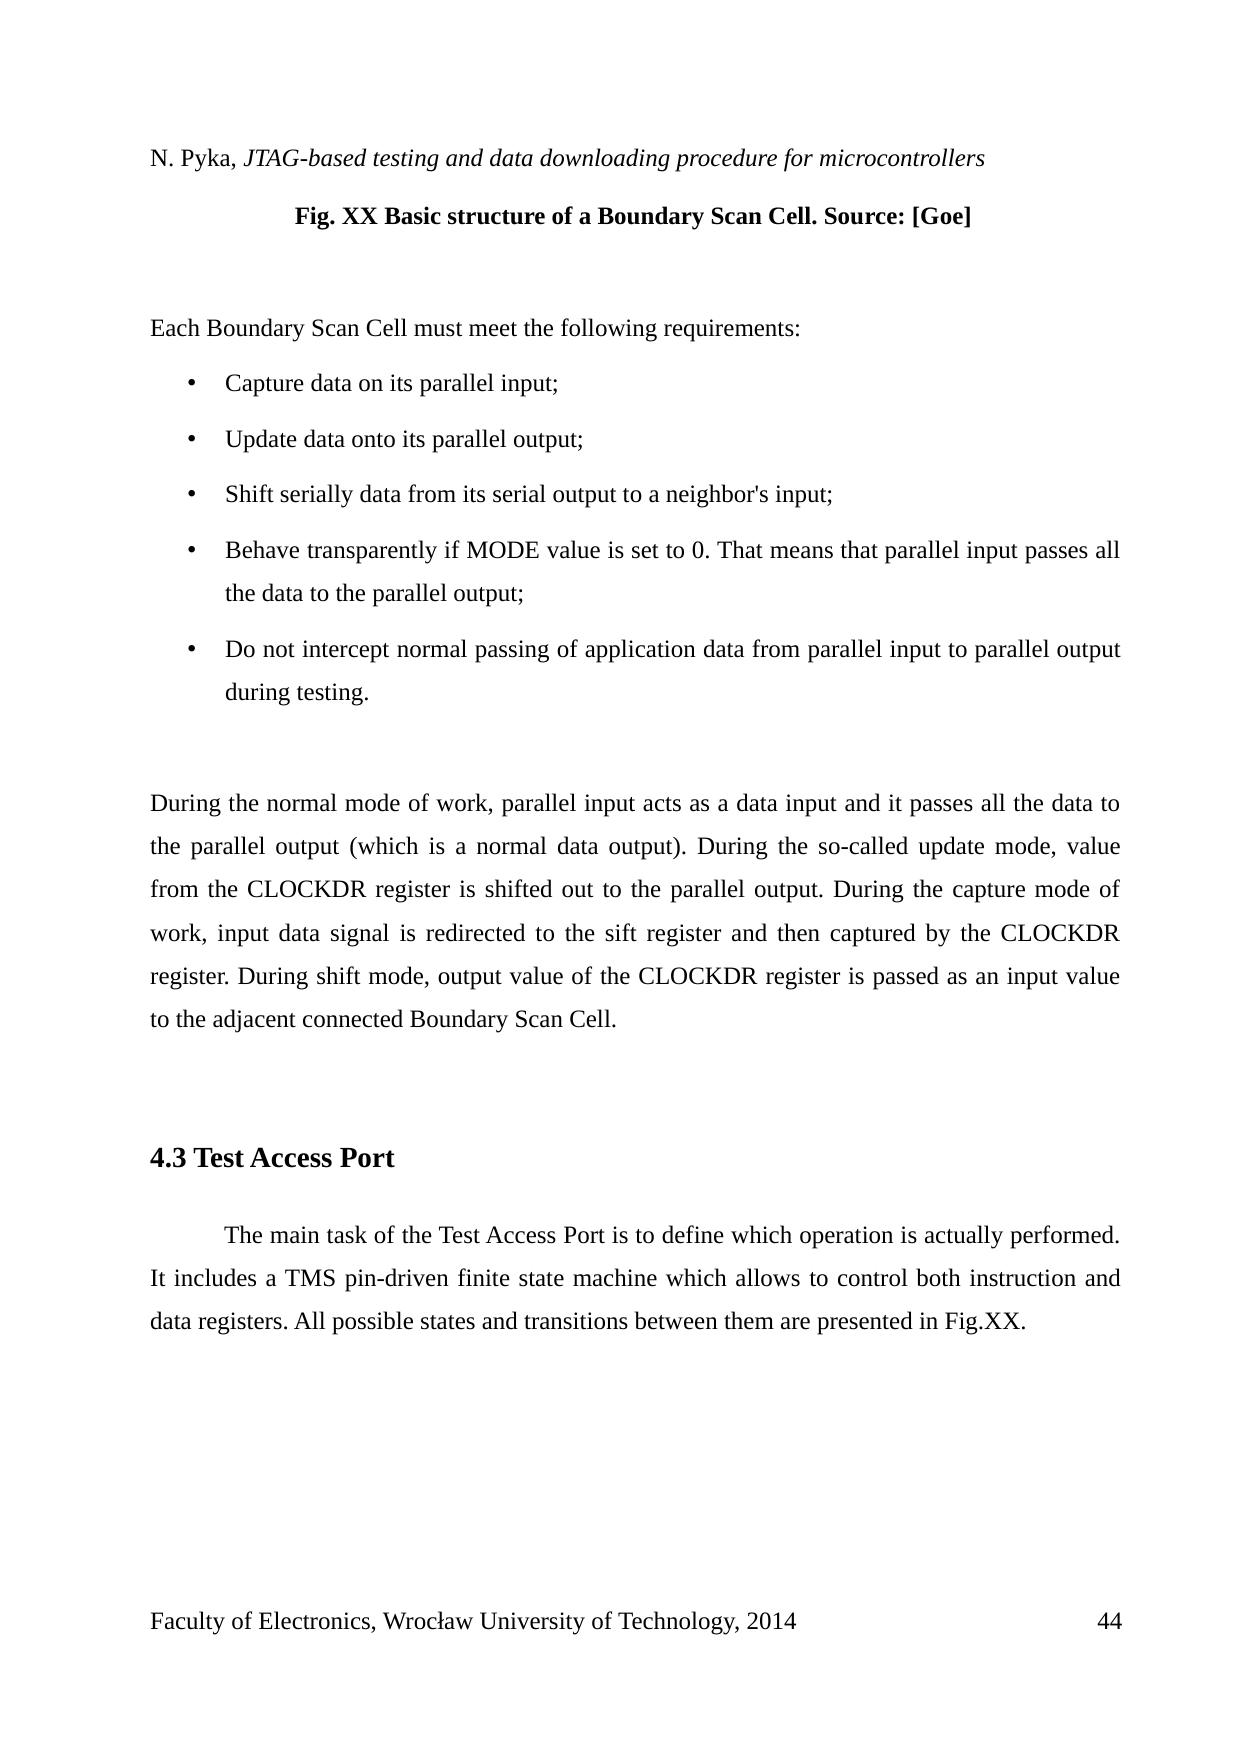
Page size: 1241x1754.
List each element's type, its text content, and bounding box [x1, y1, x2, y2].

list Shift serially data from its serial output to a neighbor's input; [187, 479, 1122, 508]
text The main task of the Test Access Port is to define which operation is actually performed. It includes a TMS pin-driven finite state machine which allows to control both instruction and data registers. All possible states and transitions between them are presented in Fig.XX. [150, 1220, 1122, 1335]
list Capture data on its parallel input; [187, 368, 1122, 397]
list Behave transparently if MODE value is set to 0. That means that parallel input passes all the data to the parallel output; [187, 535, 1122, 607]
list Do not intercept normal passing of application data from parallel input to parallel output during testing. [187, 634, 1122, 706]
text Each Boundary Scan Cell must meet the following requirements: [150, 313, 1122, 341]
list Update data onto its parallel output; [187, 424, 1122, 453]
subtitle 4.3 Test Access Port [150, 1140, 1122, 1174]
text During the normal mode of work, parallel input acts as a data input and it passes all the data to the parallel output (which is a normal data output). During the so-called update mode, value from the CLOCKDR register is shifted out to the parallel output. During the capture mode of work, input data signal is redirected to the sift register and then captured by the CLOCKDR register. During shift mode, output value of the CLOCKDR register is passed as an input value to the adjacent connected Boundary Scan Cell. [150, 788, 1122, 1033]
text Fig. XX Basic structure of a Boundary Scan Cell. Source: [Goe] [150, 201, 1122, 230]
